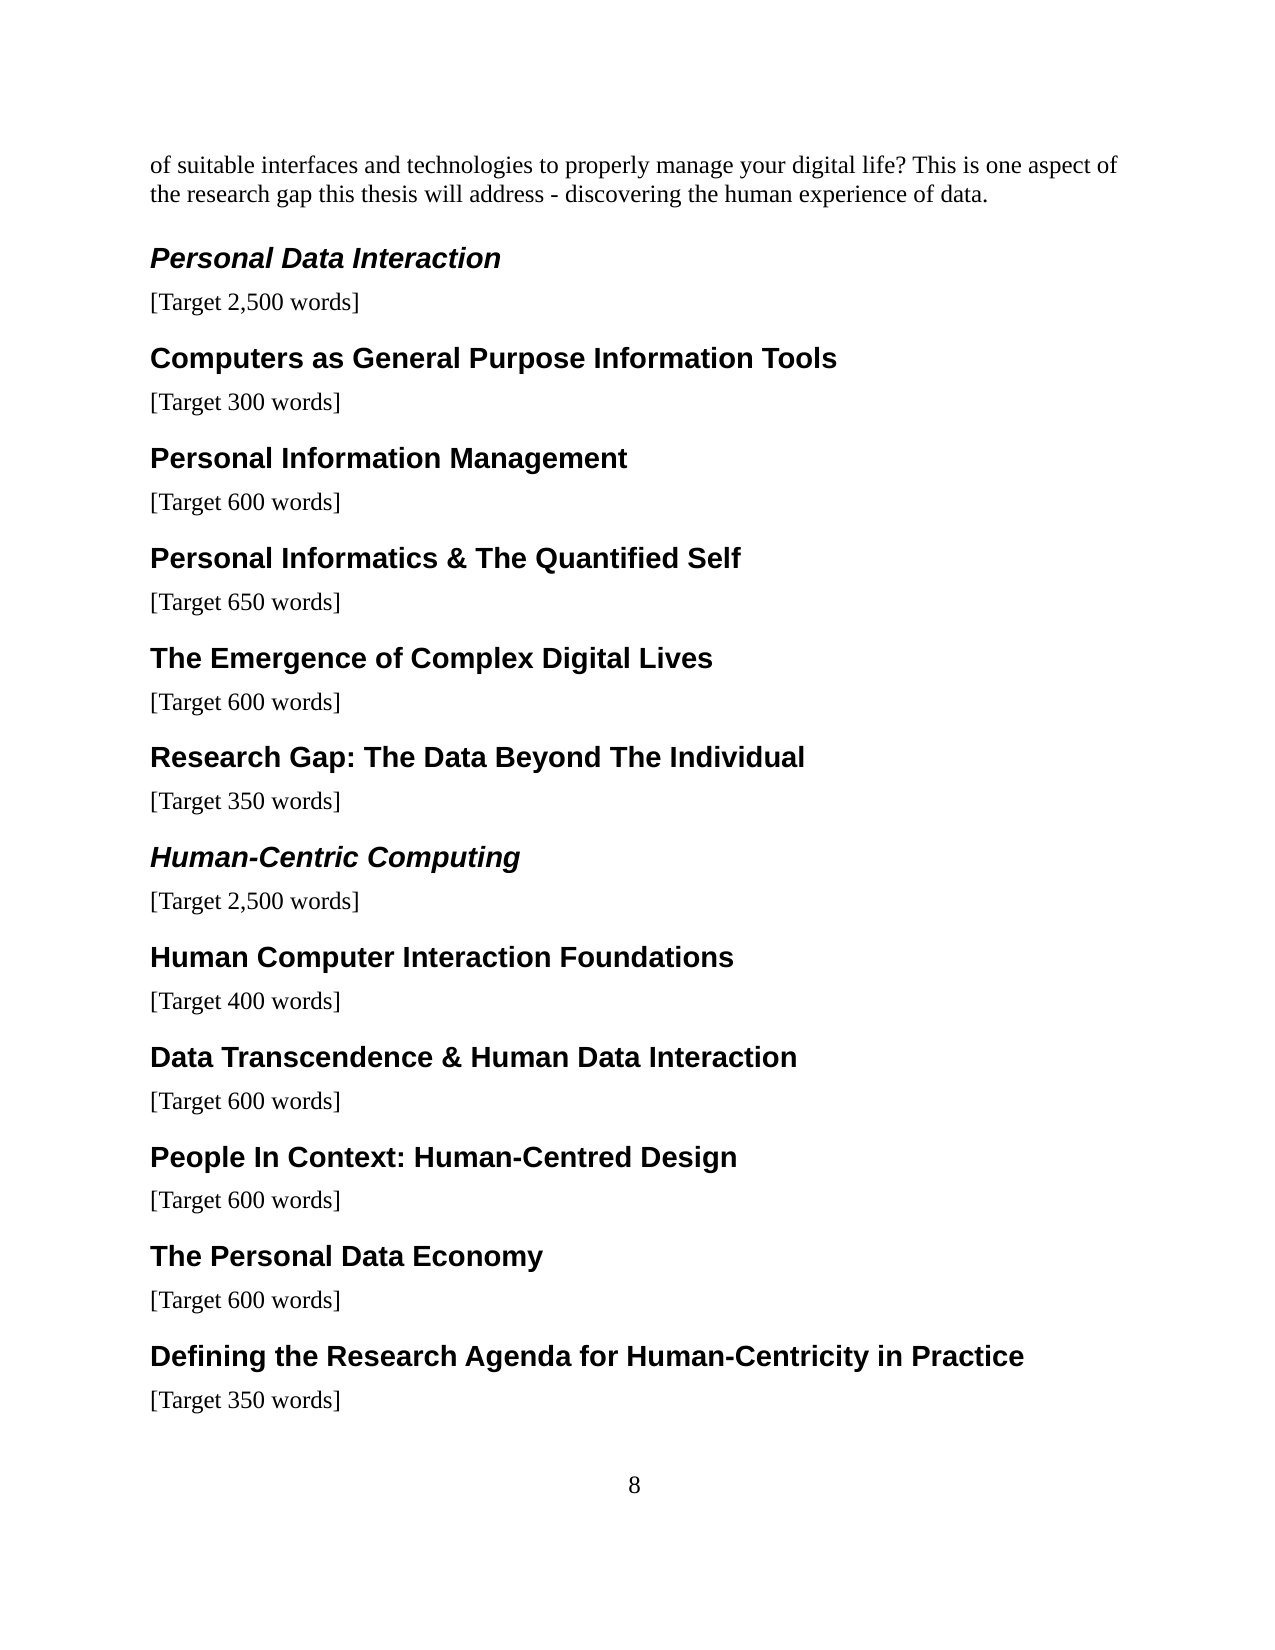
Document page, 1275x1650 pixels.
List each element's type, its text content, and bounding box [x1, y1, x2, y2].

text [Target 350 words] [150, 1385, 1125, 1414]
text of suitable interfaces and technologies to properly manage your digital life? This is one aspect of the research gap this thesis will address - discovering the human experience of data. [150, 150, 1125, 207]
text [Target 600 words] [150, 687, 1125, 715]
subtitle Defining the Research Agenda for Human-Centricity in Practice [150, 1339, 1125, 1373]
subtitle Personal Information Management [150, 441, 1125, 474]
subtitle People In Context: Human-Centred Design [150, 1139, 1125, 1173]
text [Target 600 words] [150, 1285, 1125, 1314]
text [Target 2,500 words] [150, 886, 1125, 915]
subtitle Personal Data Interaction [150, 241, 1125, 275]
subtitle Computers as General Purpose Information Tools [150, 341, 1125, 375]
text [Target 2,500 words] [150, 287, 1125, 316]
subtitle Data Transcendence & Human Data Interaction [150, 1040, 1125, 1073]
text [Target 600 words] [150, 1086, 1125, 1114]
text [Target 350 words] [150, 786, 1125, 815]
subtitle The Personal Data Economy [150, 1239, 1125, 1273]
text [Target 600 words] [150, 1186, 1125, 1214]
text [Target 650 words] [150, 587, 1125, 616]
text [Target 300 words] [150, 387, 1125, 416]
subtitle The Emergence of Complex Digital Lives [150, 641, 1125, 674]
subtitle Research Gap: The Data Beyond The Individual [150, 740, 1125, 774]
text [Target 400 words] [150, 986, 1125, 1015]
subtitle Human-Centric Computing [150, 840, 1125, 874]
subtitle Personal Informatics & The Quantified Self [150, 541, 1125, 574]
text [Target 600 words] [150, 487, 1125, 516]
subtitle Human Computer Interaction Foundations [150, 940, 1125, 973]
